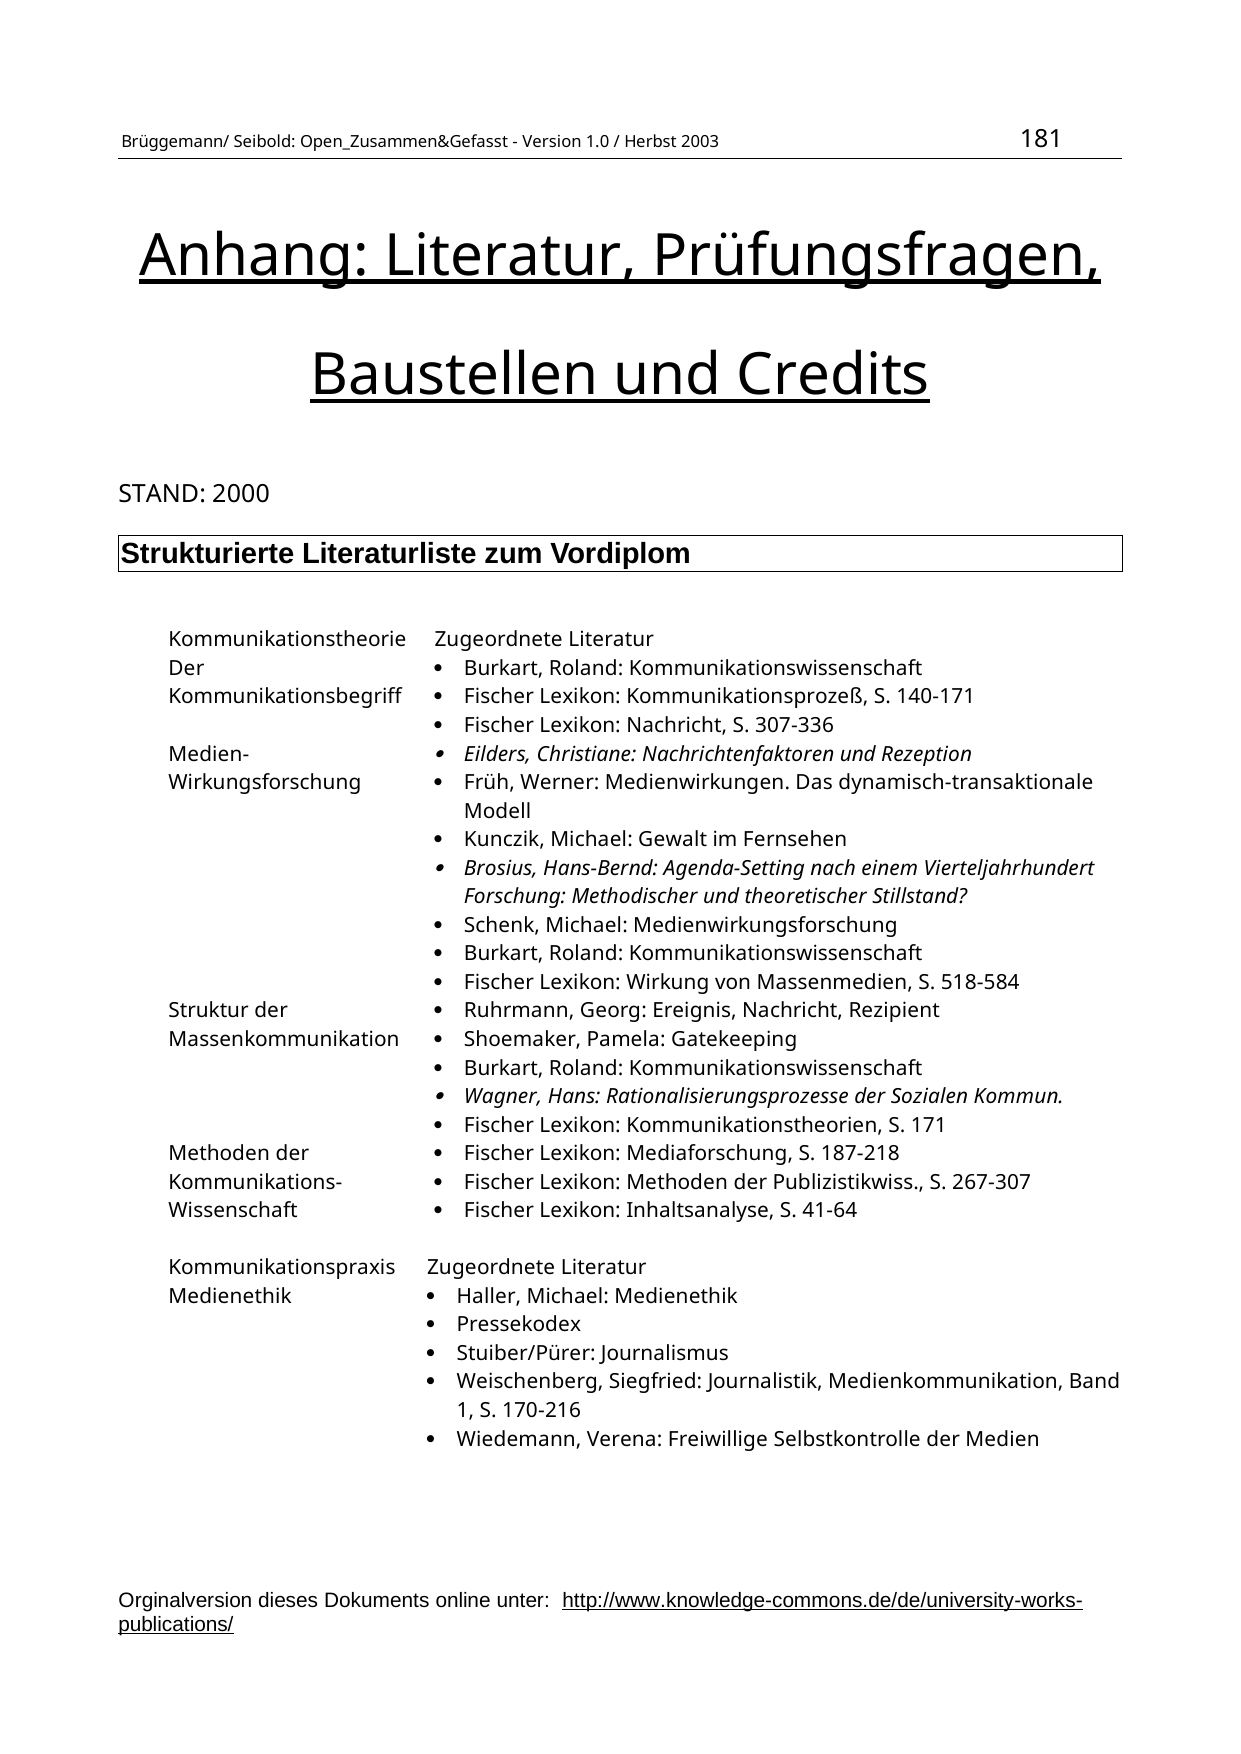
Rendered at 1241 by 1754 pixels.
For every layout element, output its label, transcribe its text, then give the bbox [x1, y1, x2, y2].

table_cell Medienethik [168, 1281, 427, 1452]
table_cell Fischer Lexikon: Mediaforschung, S. 187-218 Fischer Lexikon: Methoden der Publizistikwiss., S. 267-307 Fischer Lexikon: Inhaltsanalyse, S. 41-64 [434, 1138, 1122, 1224]
table_header Zugeordnete Literatur [434, 624, 1122, 653]
table_header Kommunikationspraxis [168, 1252, 427, 1281]
table_header Kommunikationstheorie [168, 624, 434, 653]
table_cell Der Kommunikationsbegriff [168, 653, 434, 738]
table_cell Methoden der Kommunikations-Wissenschaft [168, 1138, 434, 1224]
text Anhang: Literatur, Prüfungsfragen, Baustellen und Credits [118, 212, 1122, 411]
table_header Zugeordnete Literatur [427, 1252, 1122, 1281]
table_cell Eilders, Christiane: Nachrichtenfaktoren und Rezeption Früh, Werner: Medienwirkungen. Das dynamisch-transaktionale Modell Kunczik, Michael: Gewalt im Fernsehen Brosius, Hans-Bernd: Agenda-Setting nach einem Vierteljahrhundert Forschung: Methodischer und theoretischer Stillstand? Schenk, Michael: Medienwirkungsforschung Burkart, Roland: Kommunikationswissenschaft Fischer Lexikon: Wirkung von Massenmedien, S. 518-584 [434, 739, 1122, 995]
table_cell Struktur der Massenkommunikation [168, 995, 434, 1138]
table_cell Medien-Wirkungsforschung [168, 739, 434, 995]
subtitle Strukturierte Literaturliste zum Vordiplom [119, 536, 1122, 571]
table_cell Haller, Michael: Medienethik Pressekodex Stuiber/Pürer: Journalismus Weischenberg, Siegfried: Journalistik, Medienkommunikation, Band 1, S. 170-216 Wiedemann, Verena: Freiwillige Selbstkontrolle der Medien [427, 1281, 1122, 1452]
table_cell Ruhrmann, Georg: Ereignis, Nachricht, Rezipient Shoemaker, Pamela: Gatekeeping Burkart, Roland: Kommunikationswissenschaft Wagner, Hans: Rationalisierungsprozesse der Sozialen Kommun. Fischer Lexikon: Kommunikationstheorien, S. 171 [434, 995, 1122, 1138]
table_cell Burkart, Roland: Kommunikationswissenschaft Fischer Lexikon: Kommunikationsprozeß, S. 140-171 Fischer Lexikon: Nachricht, S. 307-336 [434, 653, 1122, 738]
text STAND: 2000 [118, 476, 1122, 510]
